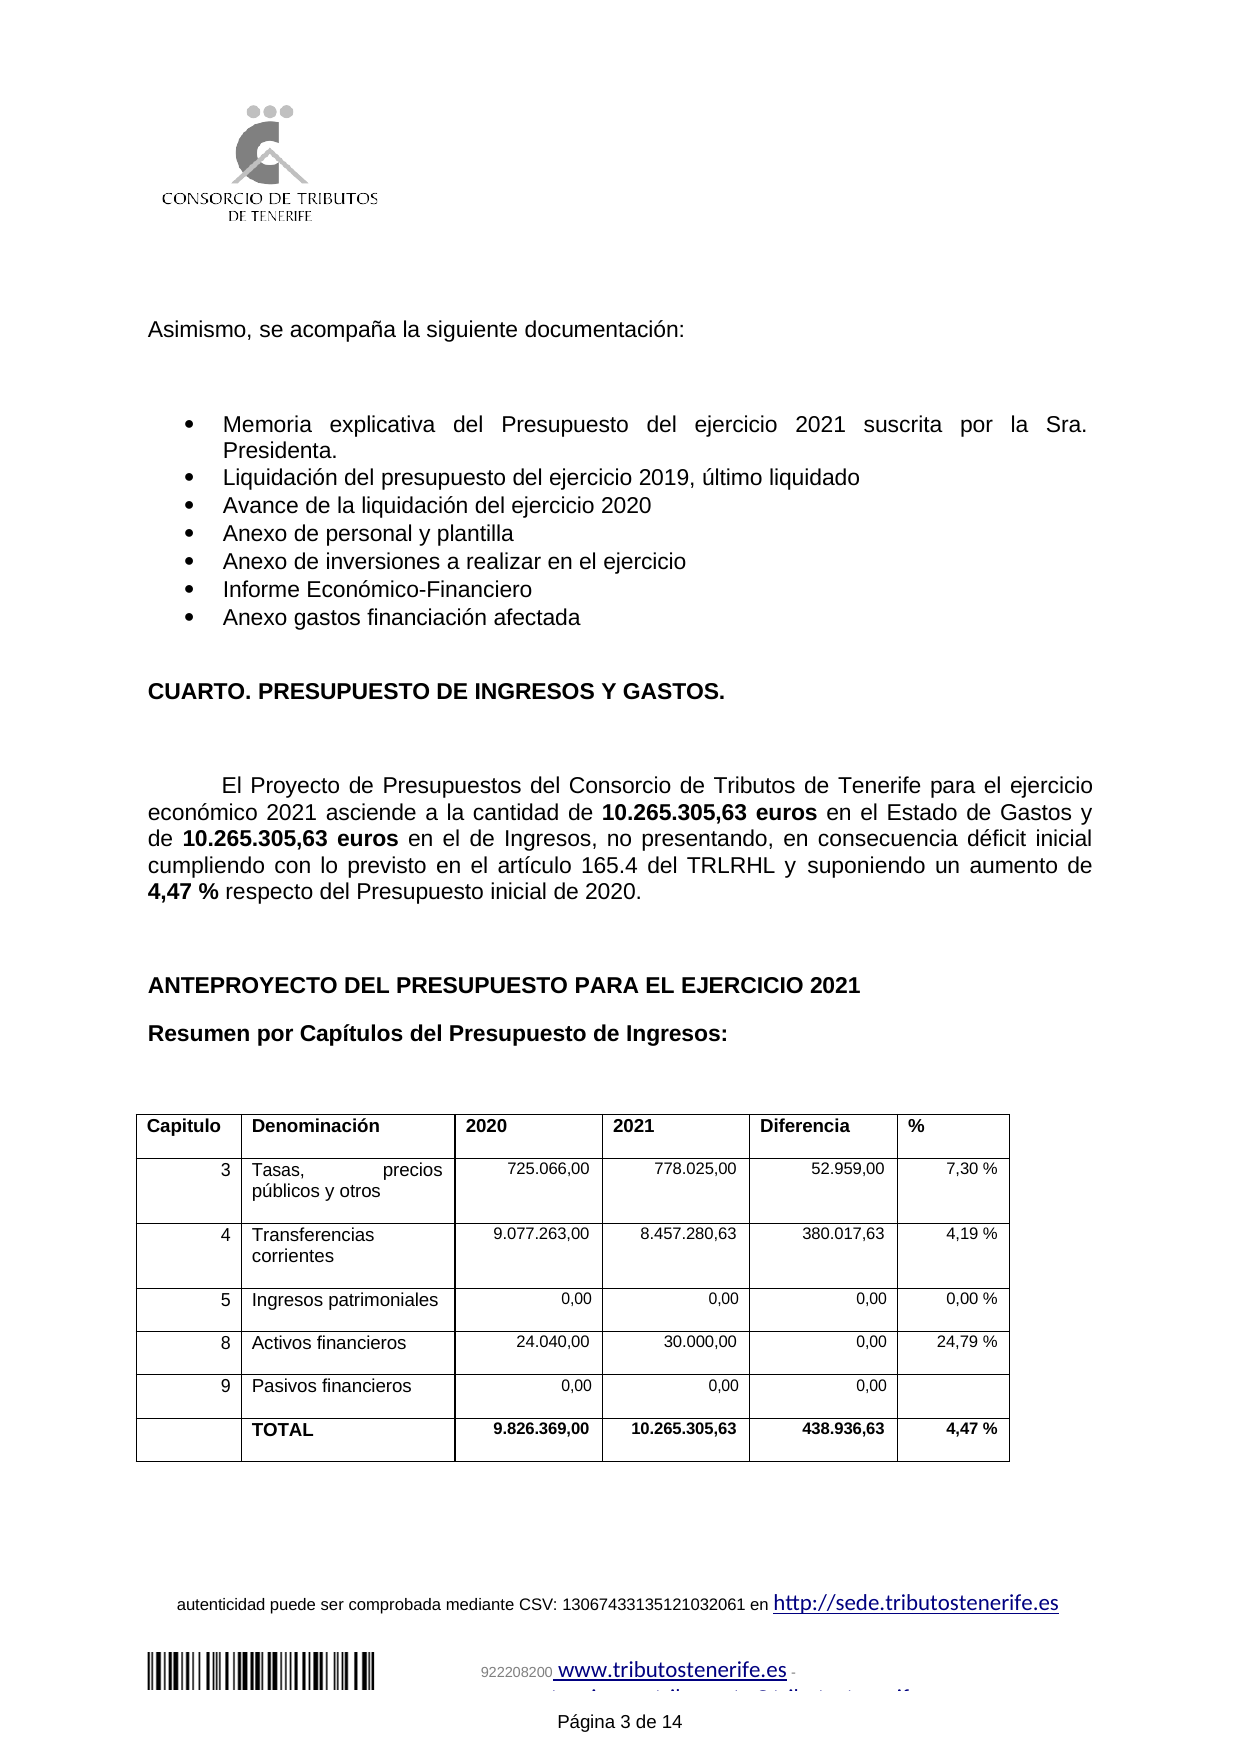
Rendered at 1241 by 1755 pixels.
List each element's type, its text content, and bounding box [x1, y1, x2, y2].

table_cell 9.077.263,00 [456, 1224, 602, 1287]
list Informe Económico-Financiero [185, 575, 1105, 603]
table_cell 8 [137, 1332, 241, 1374]
table_cell 24,79 % [898, 1332, 1009, 1374]
table_cell TOTAL [242, 1419, 454, 1461]
table_cell 4 [137, 1224, 241, 1287]
table_cell 438.936,63 [750, 1419, 897, 1461]
table_cell [898, 1375, 1009, 1418]
table_cell 0,00 [603, 1289, 749, 1331]
table_header 2020 [456, 1115, 602, 1157]
table_header 2021 [603, 1115, 749, 1157]
table_cell 4,19 % [898, 1224, 1009, 1287]
table_cell 3 [137, 1159, 241, 1222]
table_cell Activos financieros [242, 1332, 454, 1374]
table_cell 725.066,00 [456, 1159, 602, 1222]
table_cell [137, 1419, 241, 1461]
table_header Capitulo [137, 1115, 241, 1157]
table_cell 8.457.280,63 [603, 1224, 749, 1287]
table_cell 10.265.305,63 [603, 1419, 749, 1461]
text ANTEPROYECTO DEL PRESUPUESTO PARA EL EJERCICIO 2021 [148, 972, 1105, 999]
table_cell 5 [137, 1289, 241, 1331]
table_header Diferencia [750, 1115, 897, 1157]
table_header Denominación [242, 1115, 454, 1157]
table_cell Ingresos patrimoniales [242, 1289, 454, 1331]
list Anexo de inversiones a realizar en el ejercicio [185, 547, 1105, 575]
table_cell 24.040,00 [456, 1332, 602, 1374]
text Asimismo, se acompaña la siguiente documentación: [148, 316, 1105, 343]
list Anexo de personal y plantilla [185, 519, 1105, 547]
table_cell 0,00 [456, 1289, 602, 1331]
list Avance de la liquidación del ejercicio 2020 [185, 491, 1105, 519]
list Anexo gastos financiación afectada [185, 603, 1105, 631]
table_cell 52.959,00 [750, 1159, 897, 1222]
table_cell Pasivos financieros [242, 1375, 454, 1418]
table_cell 7,30 % [898, 1159, 1009, 1222]
table_header % [898, 1115, 1009, 1157]
table_cell Transferencias corrientes [242, 1224, 454, 1287]
text Resumen por Capítulos del Presupuesto de Ingresos: [148, 1019, 1105, 1046]
table_cell 30.000,00 [603, 1332, 749, 1374]
table_cell 0,00 [750, 1332, 897, 1374]
text El Proyecto de Presupuestos del Consorcio de Tributos de Tenerife para el ejercicio económico 2021 asciende a la cantidad de 10.265.305,63 euros en el Estado de Gastos y de 10.265.305,63 euros en el de Ingresos, no presentando, en consecuencia déficit inicial cumpliendo con lo previsto en el artículo 165.4 del TRLRHL y suponiendo un aumento de 4,47 % respecto del Presupuesto inicial de 2020. [148, 772, 1093, 904]
table_cell 9 [137, 1375, 241, 1418]
list Liquidación del presupuesto del ejercicio 2019, último liquidado [185, 463, 1105, 491]
table_cell 4,47 % [898, 1419, 1009, 1461]
table_cell 380.017,63 [750, 1224, 897, 1287]
table_cell 0,00 [750, 1289, 897, 1331]
table_cell 0,00 [750, 1375, 897, 1418]
table_cell 0,00 % [898, 1289, 1009, 1331]
text CUARTO. PRESUPUESTO DE INGRESOS Y GASTOS. [148, 678, 1105, 704]
table_cell 778.025,00 [603, 1159, 749, 1222]
table_cell 0,00 [456, 1375, 602, 1418]
table_cell 9.826.369,00 [456, 1419, 602, 1461]
table_cell Tasas, precios públicos y otros [242, 1159, 454, 1222]
table_cell 0,00 [603, 1375, 749, 1418]
list Memoria explicativa del Presupuesto del ejercicio 2021 suscrita por la Sra. Presidenta. [185, 411, 1093, 463]
